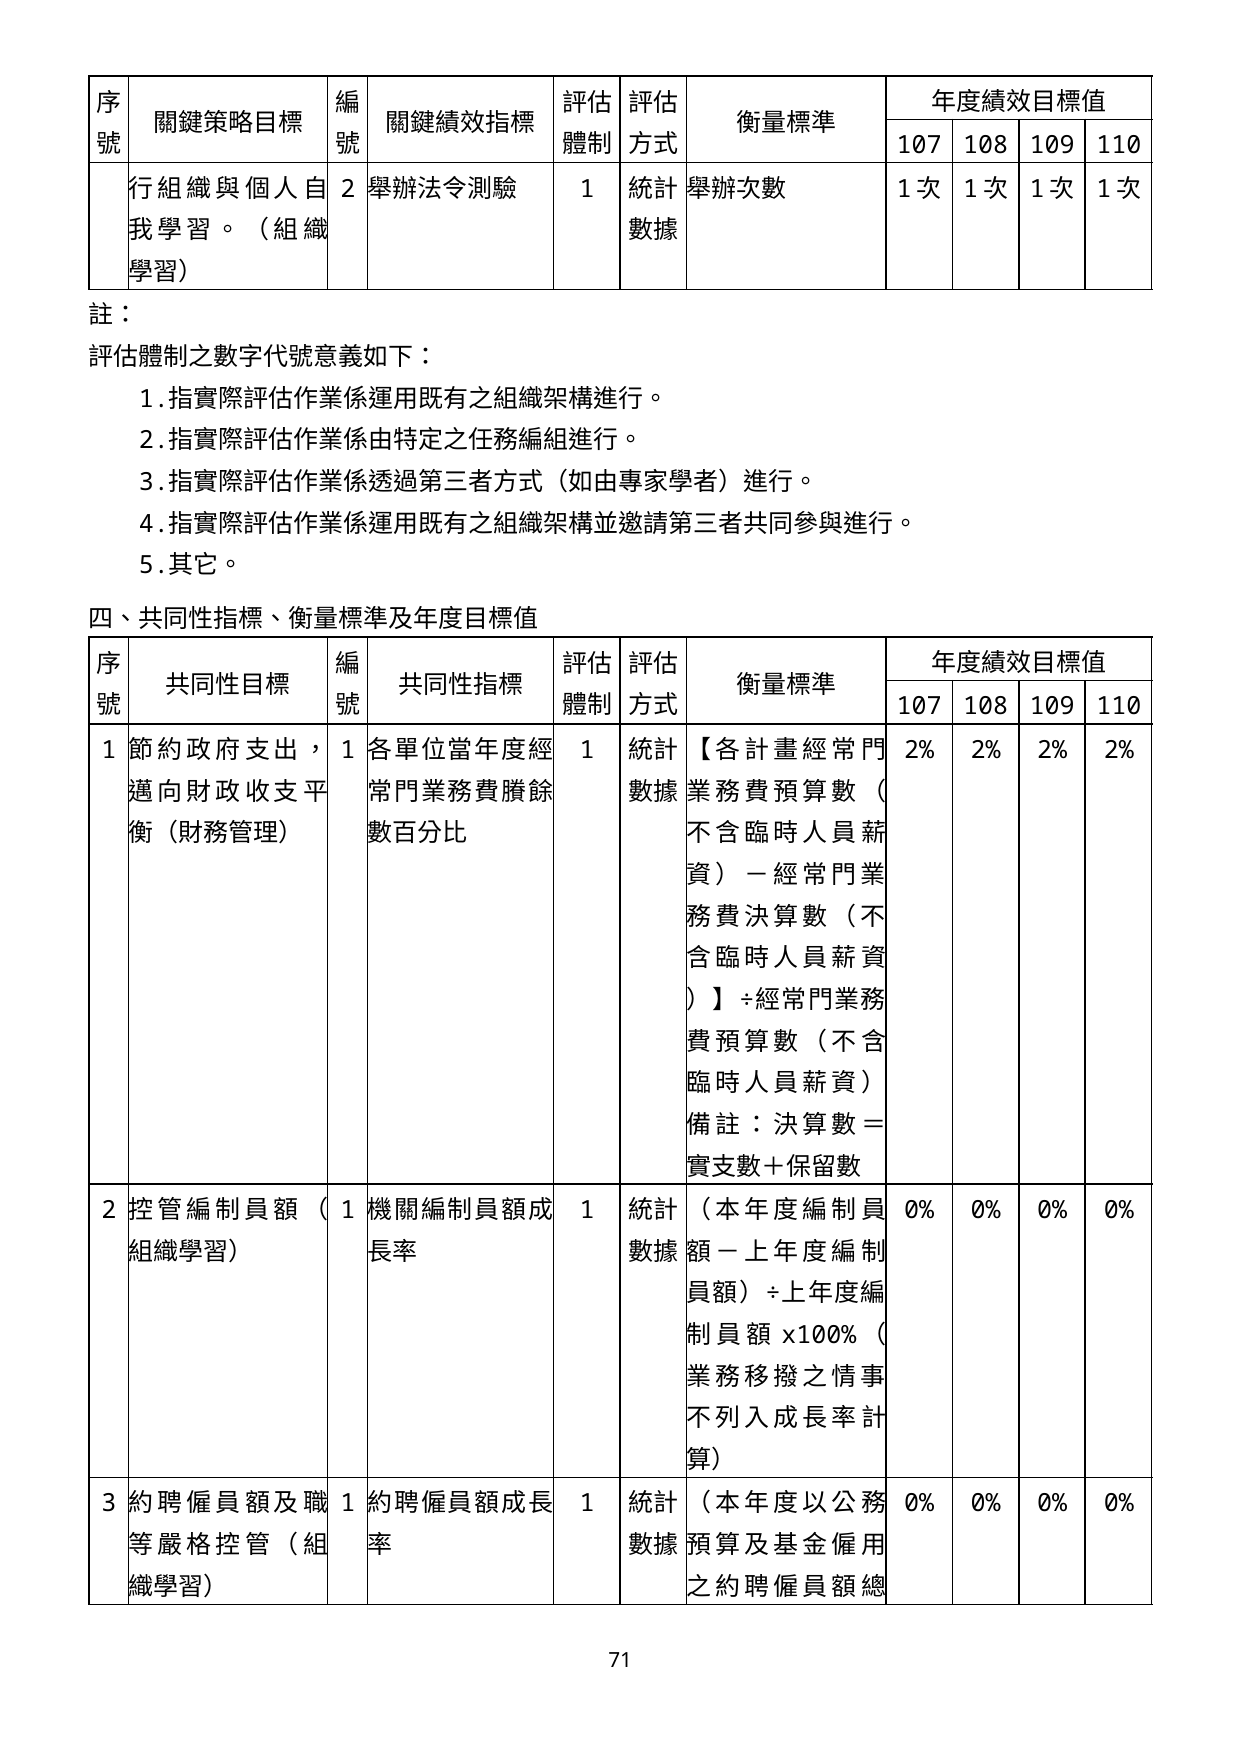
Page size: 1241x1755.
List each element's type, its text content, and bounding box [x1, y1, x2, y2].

text 5.其它。 [89, 540, 1152, 582]
table_cell 1 [328, 1185, 367, 1477]
table_cell 1 [554, 725, 619, 1183]
table_cell 1 [328, 1478, 367, 1603]
table_cell 110 [1086, 681, 1151, 723]
table_cell 統計數據 [621, 1185, 686, 1477]
table_cell 統計數據 [621, 163, 686, 289]
table_header 年度績效目標值 [887, 77, 1151, 118]
table_cell 機關編制員額成長率 [368, 1185, 553, 1477]
table_cell 0% [953, 1185, 1018, 1477]
table_cell 2% [953, 725, 1018, 1183]
table_cell 【各計畫經常門業務費預算數（不含臨時人員薪資）－經常門業務費決算數（不含臨時人員薪資）】÷經常門業務費預算數（不含臨時人員薪資）備註：決算數＝實支數＋保留數 [687, 725, 885, 1183]
table_cell 舉辦次數 [687, 163, 885, 289]
table_cell 1次 [1020, 163, 1084, 289]
table_cell 0% [1086, 1185, 1151, 1477]
table_header 編號 [328, 77, 367, 162]
table_header 評估方式 [621, 77, 686, 162]
table_cell 控管編制員額（組織學習） [129, 1185, 327, 1477]
table_cell 108 [953, 681, 1018, 723]
text 3.指實際評估作業係透過第三者方式（如由專家學者）進行。 [89, 457, 1152, 499]
table_header 關鍵績效指標 [368, 77, 553, 162]
table_header 評估體制 [554, 77, 619, 162]
text 四、共同性指標、衡量標準及年度目標值 [89, 594, 1152, 636]
table_cell 1 [554, 1185, 619, 1477]
table_cell 1次 [887, 163, 952, 289]
table_header 評估體制 [554, 638, 619, 723]
table_header 評估方式 [621, 638, 686, 723]
table_cell 節約政府支出，邁向財政收支平衡（財務管理） [129, 725, 327, 1183]
table_header 共同性目標 [129, 638, 327, 723]
table_cell [90, 163, 128, 289]
table_cell 舉辦法令測驗 [368, 163, 553, 289]
table_header 序號 [90, 638, 128, 723]
table_cell 107 [887, 120, 952, 162]
table_header 共同性指標 [368, 638, 553, 723]
table_header 關鍵策略目標 [129, 77, 327, 162]
table_cell 2% [887, 725, 952, 1183]
table_cell 109 [1020, 681, 1084, 723]
table_cell （本年度以公務預算及基金僱用之約聘僱員額總 [687, 1478, 885, 1603]
table_cell 0% [1020, 1478, 1084, 1603]
table_cell （本年度編制員額－上年度編制員額）÷上年度編制員額x100%（業務移撥之情事不列入成長率計算） [687, 1185, 885, 1477]
table_header 序號 [90, 77, 128, 162]
table_header 編號 [328, 638, 367, 723]
table_header 衡量標準 [687, 77, 885, 162]
table_cell 統計數據 [621, 725, 686, 1183]
table_cell 1次 [953, 163, 1018, 289]
table_cell 約聘僱員額成長率 [368, 1478, 553, 1603]
table_header 年度績效目標值 [887, 638, 1151, 680]
text 4.指實際評估作業係運用既有之組織架構並邀請第三者共同參與進行。 [89, 499, 1152, 540]
table_cell 2% [1086, 725, 1151, 1183]
table_cell 統計數據 [621, 1478, 686, 1603]
table_cell 109 [1020, 120, 1084, 162]
table_cell 0% [1020, 1185, 1084, 1477]
table_cell 2% [1020, 725, 1084, 1183]
table_cell 各單位當年度經常門業務費賸餘數百分比 [368, 725, 553, 1183]
table_cell 2 [328, 163, 367, 289]
table_cell 107 [887, 681, 952, 723]
text 1.指實際評估作業係運用既有之組織架構進行。 [89, 374, 1152, 415]
text 2.指實際評估作業係由特定之任務編組進行。 [89, 415, 1152, 457]
table_cell 0% [1086, 1478, 1151, 1603]
table_cell 1次 [1086, 163, 1151, 289]
table_cell 1 [554, 163, 619, 289]
table_cell 約聘僱員額及職等嚴格控管（組織學習） [129, 1478, 327, 1603]
table_cell 0% [887, 1185, 952, 1477]
text 評估體制之數字代號意義如下： [89, 332, 1152, 374]
table_cell 1 [554, 1478, 619, 1603]
table_cell 行組織與個人自我學習。（組織學習） [129, 163, 327, 289]
table_cell 108 [953, 120, 1018, 162]
table_cell 3 [90, 1478, 128, 1603]
table_cell 2 [90, 1185, 128, 1477]
table_cell 110 [1086, 120, 1151, 162]
table_cell 1 [90, 725, 128, 1183]
text 註： [89, 290, 1152, 332]
table_cell 0% [887, 1478, 952, 1603]
table_cell 1 [328, 725, 367, 1183]
table_cell 0% [953, 1478, 1018, 1603]
table_header 衡量標準 [687, 638, 885, 723]
